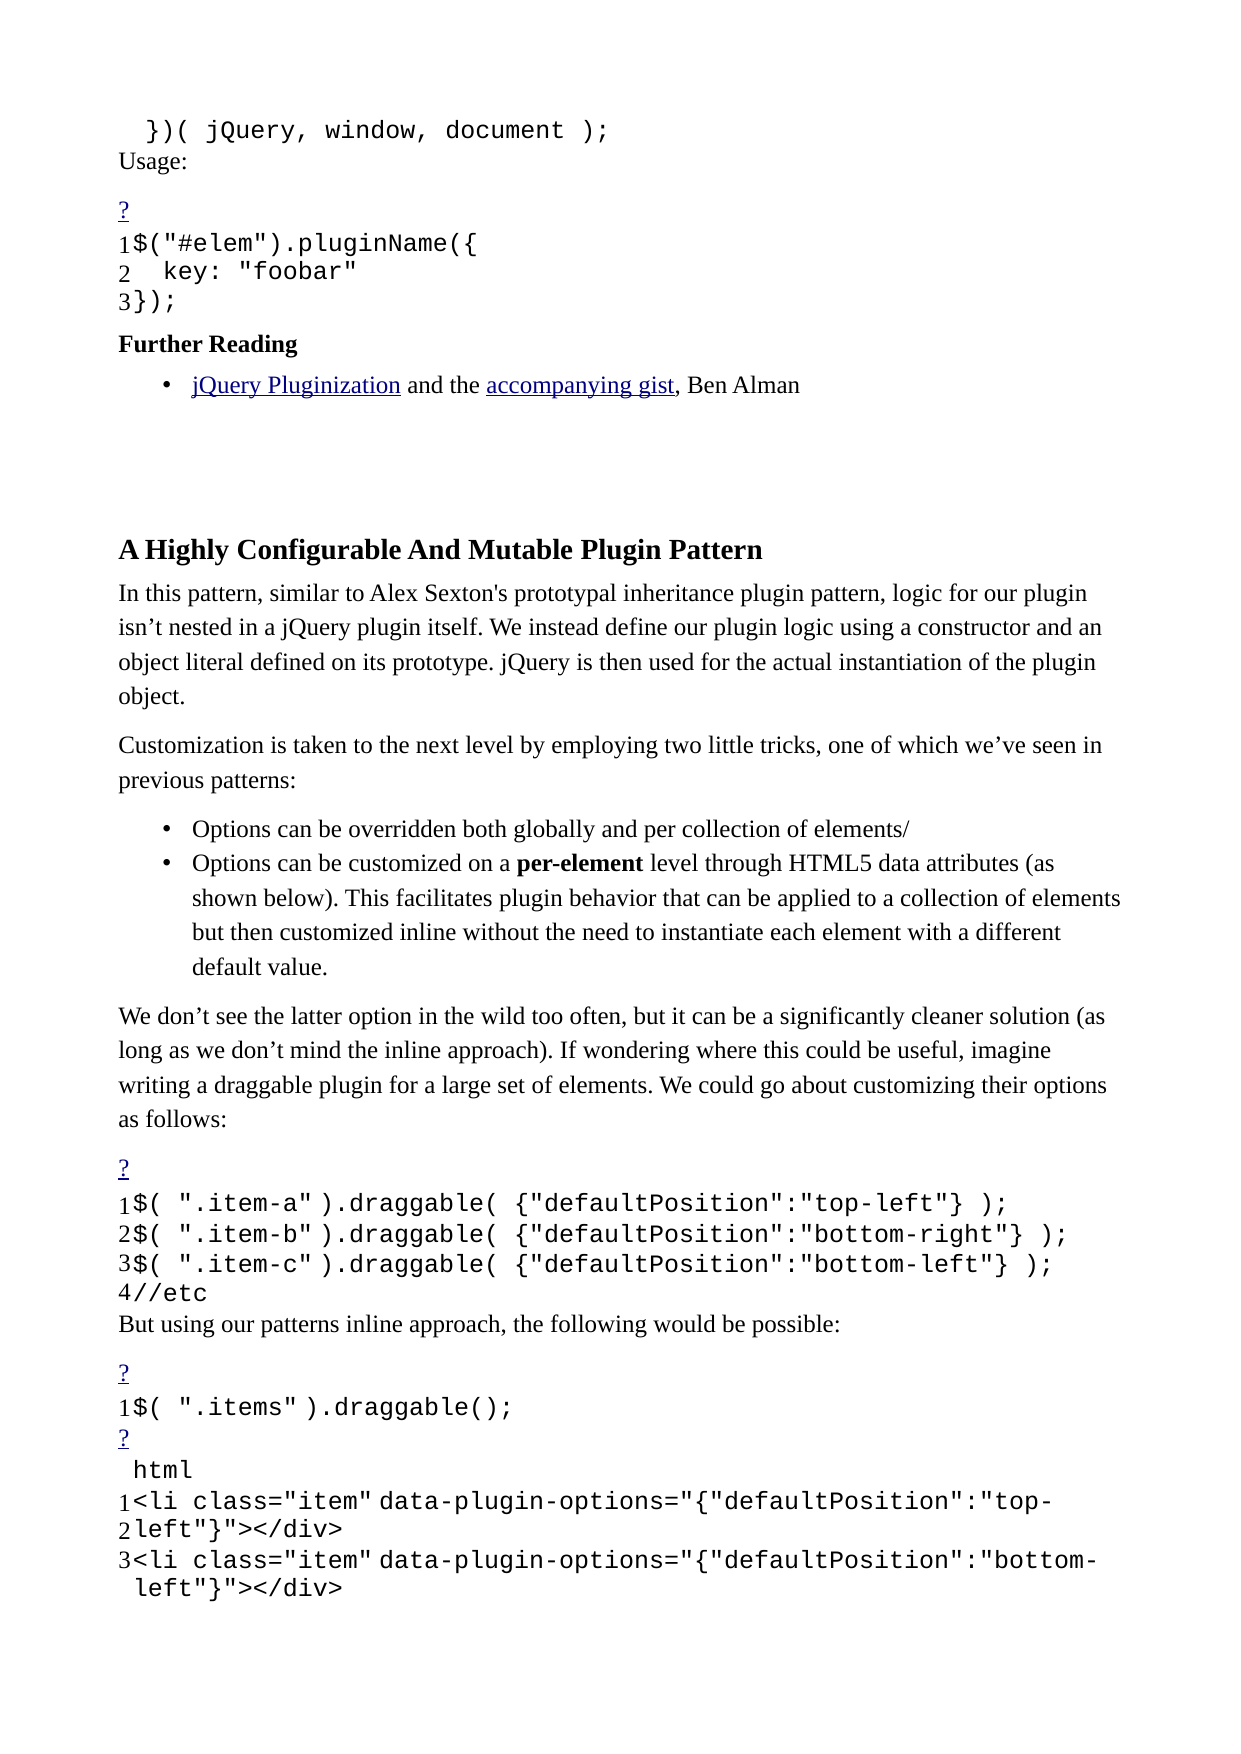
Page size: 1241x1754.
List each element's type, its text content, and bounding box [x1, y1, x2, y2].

table_header $( ".items" ).draggable(); [133, 1392, 520, 1423]
table_header 1 2 3 [118, 1458, 133, 1604]
table_header 1 2 3 [118, 230, 133, 316]
subtitle A Highly Configurable And Mutable Plugin Pattern [118, 532, 1122, 565]
text In this pattern, similar to Alex Sexton's prototypal inheritance plugin pattern, logic for our plugin isn’t nested in a jQuery plugin itself. We instead define our plugin logic using a constructor and an object literal defined on its prototype. jQuery is then used for the actual instantiation of the plugin object. [118, 578, 1122, 710]
text ? [118, 1423, 1122, 1452]
text ? [118, 196, 1122, 224]
table_header })( jQuery, window, document ); [145, 118, 1122, 146]
table_header $("#elem").pluginName({ key: "foobar" }); [133, 230, 483, 316]
text Usage: [118, 146, 1122, 175]
table_header 1 [118, 1392, 133, 1423]
table_header 1 2 3 4 [118, 1188, 133, 1309]
text But using our patterns inline approach, the following would be possible: [118, 1309, 1122, 1337]
list jQuery Pluginization and the accompanying gist, Ben Alman [162, 370, 1122, 399]
text ? [118, 1358, 1122, 1386]
subtitle Further Reading [118, 329, 1122, 357]
list Options can be overridden both globally and per collection of elements/ [162, 814, 1122, 843]
table_header html <li class="item" data-plugin-options="{"defaultPosition":"top-left"}"></div> <li class="item" data-plugin-options="{"defaultPosition":"bottom-left"}"></div> [133, 1458, 1122, 1604]
text We don’t see the latter option in the wild too often, but it can be a significantly cleaner solution (as long as we don’t mind the inline approach). If wondering where this could be useful, imagine writing a draggable plugin for a large set of elements. We could go about customizing their options as follows: [118, 1001, 1122, 1133]
text ? [118, 1153, 1122, 1182]
list Options can be customized on a per-element level through HTML5 data attributes (as shown below). This facilitates plugin behavior that can be applied to a collection of elements but then customized inline without the need to instantiate each element with a different default value. [162, 848, 1122, 981]
text Customization is taken to the next level by employing two little tricks, one of which we’ve seen in previous patterns: [118, 730, 1122, 793]
table_header $( ".item-a" ).draggable( {"defaultPosition":"top-left"} ); $( ".item-b" ).draggable( {"defaultPosition":"bottom-right"} ); $( ".item-c" ).draggable( {"defaultPosition":"bottom-left"} ); //etc [133, 1188, 1077, 1309]
